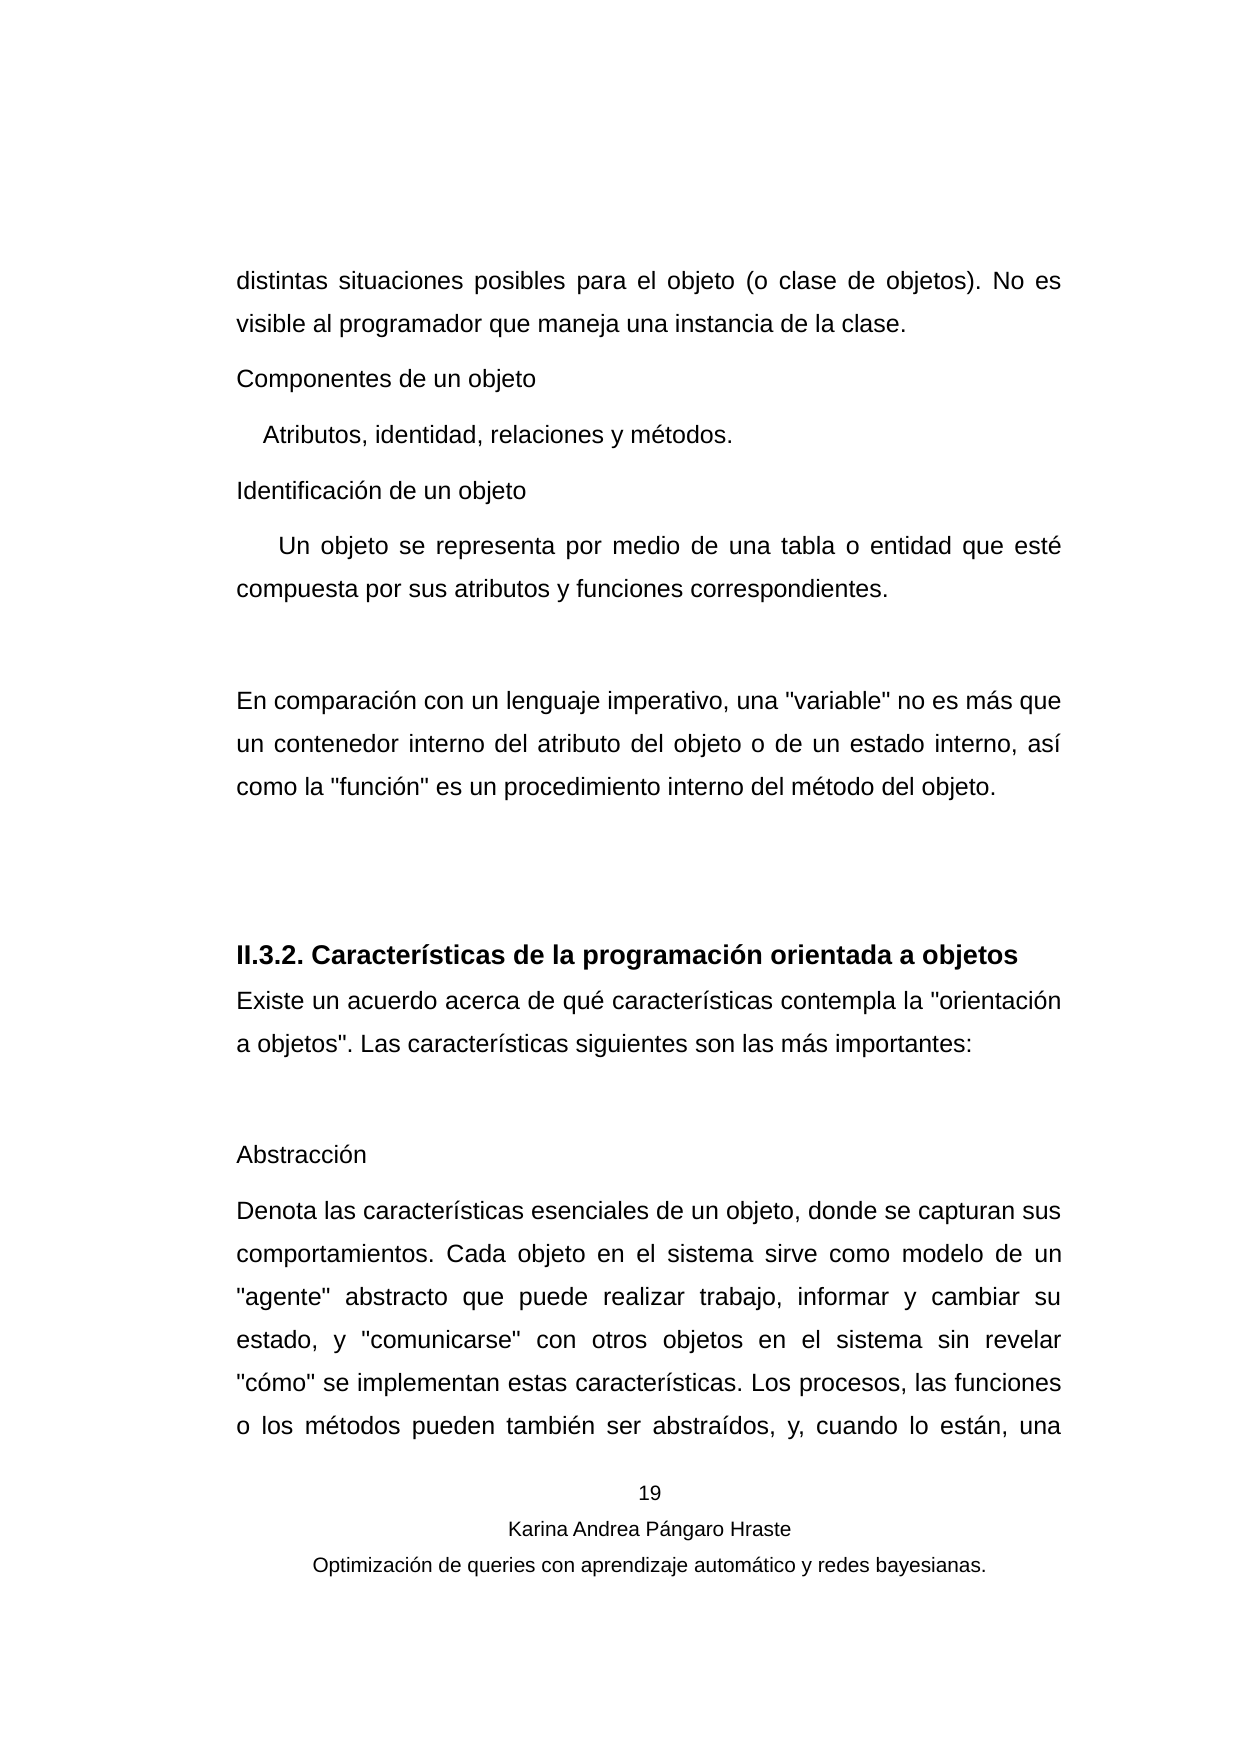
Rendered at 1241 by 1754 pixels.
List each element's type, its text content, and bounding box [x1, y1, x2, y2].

text En comparación con un lenguaje imperativo, una "variable" no es más que un contenedor interno del atributo del objeto o de un estado interno, así como la "función" es un procedimiento interno del método del objeto. [236, 686, 1063, 801]
text Atributos, identidad, relaciones y métodos. [236, 420, 1063, 449]
text Un objeto se representa por medio de una tabla o entidad que esté compuesta por sus atributos y funciones correspondientes. [236, 531, 1063, 603]
text distintas situaciones posibles para el objeto (o clase de objetos). No es visible al programador que maneja una instancia de la clase. [236, 266, 1063, 338]
text Denota las características esenciales de un objeto, donde se capturan sus comportamientos. Cada objeto en el sistema sirve como modelo de un "agente" abstracto que puede realizar trabajo, informar y cambiar su estado, y "comunicarse" con otros objetos en el sistema sin revelar "cómo" se implementan estas características. Los procesos, las funciones o los métodos pueden también ser abstraídos, y, cuando lo están, una [236, 1196, 1063, 1440]
subtitle Características de la programación orientada a objetos [236, 939, 1063, 970]
text Existe un acuerdo acerca de qué características contempla la "orientación a objetos". Las características siguientes son las más importantes: [236, 986, 1063, 1058]
text Identificación de un objeto [236, 476, 1063, 504]
text Abstracción [236, 1140, 1063, 1169]
text Componentes de un objeto [236, 364, 1063, 393]
